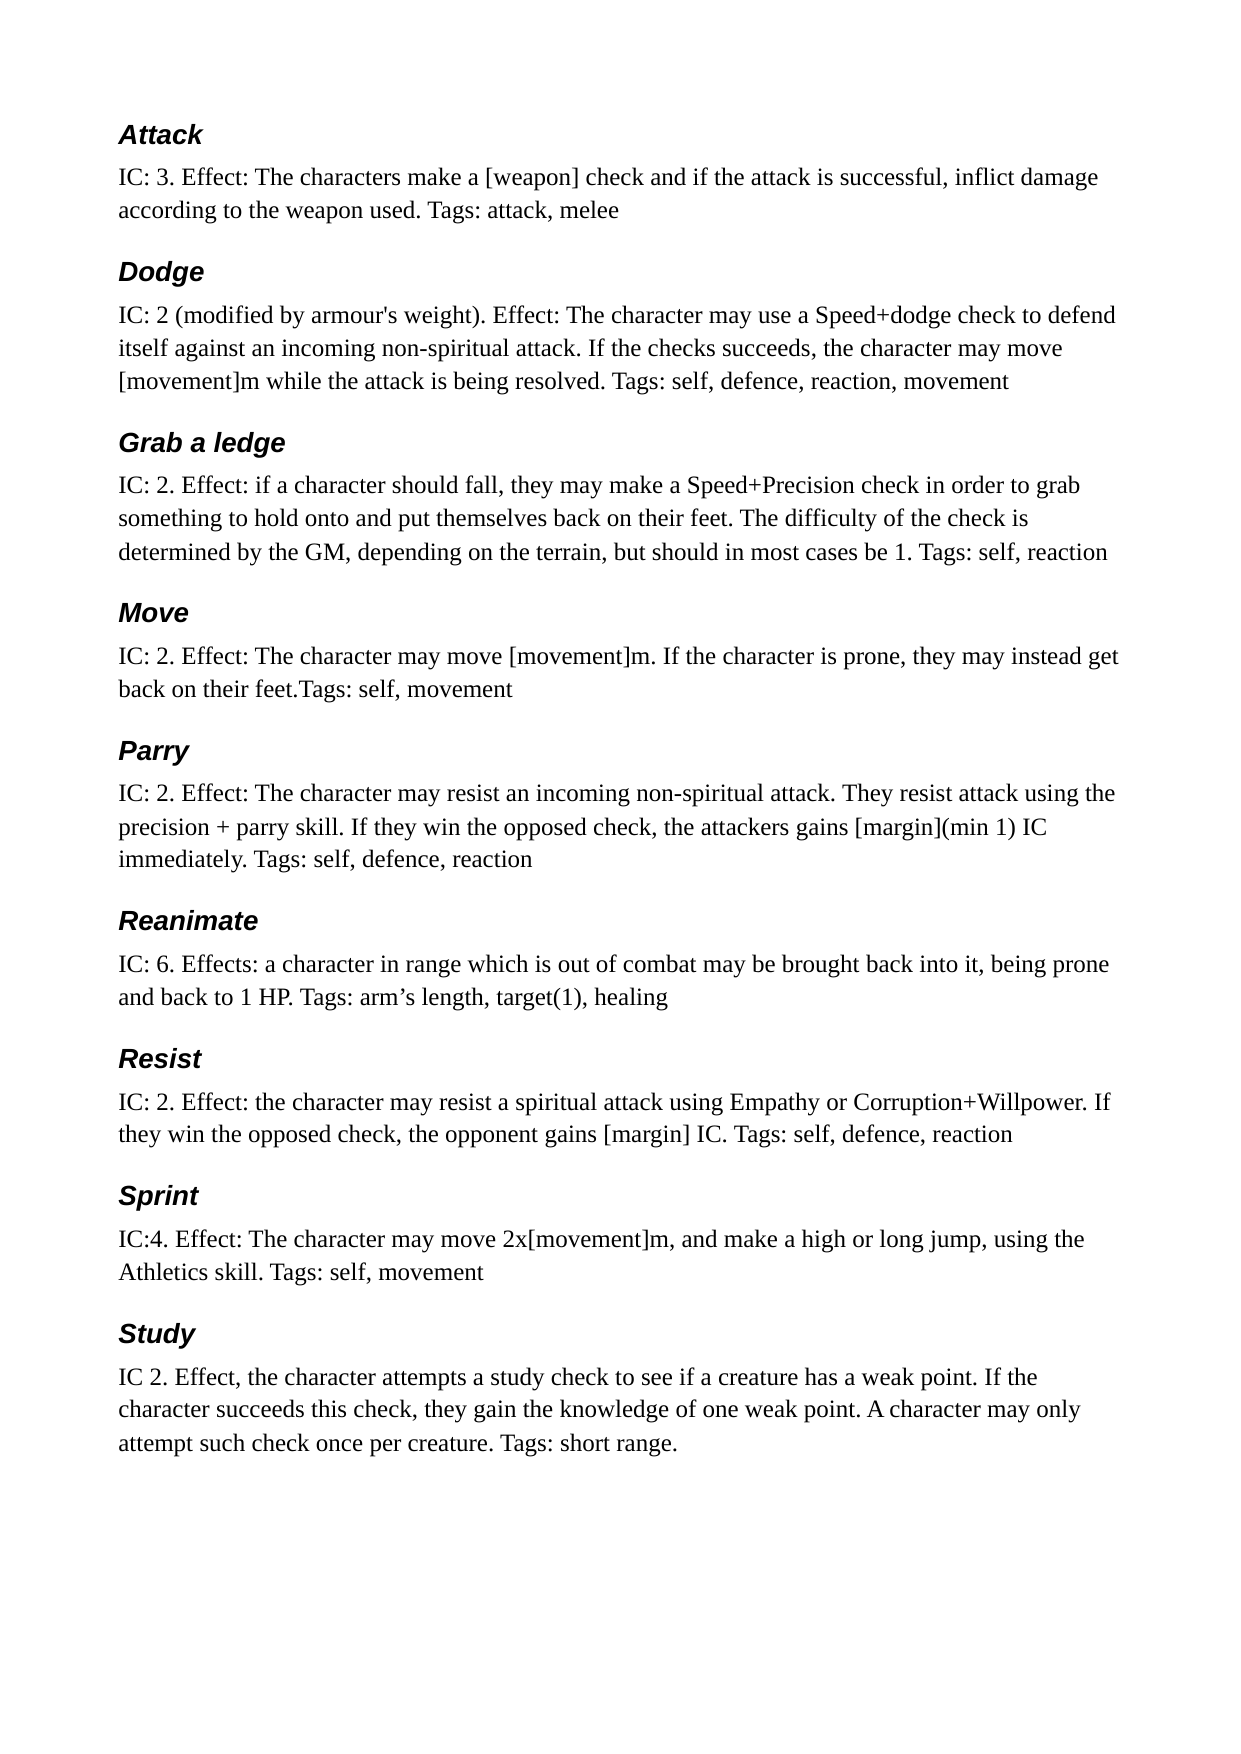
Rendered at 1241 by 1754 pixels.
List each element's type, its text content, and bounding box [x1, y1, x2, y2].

text IC: 3. Effect: The characters make a [weapon] check and if the attack is successful, inflict damage according to the weapon used. Tags: attack, melee [118, 162, 1122, 224]
subtitle Sprint [118, 1180, 1122, 1212]
subtitle Resist [118, 1042, 1122, 1074]
subtitle Study [118, 1317, 1122, 1349]
text IC: 2. Effect: The character may resist an incoming non-spiritual attack. They resist attack using the precision + parry skill. If they win the opposed check, the attackers gains [margin](min 1) IC immediately. Tags: self, defence, reaction [118, 778, 1122, 873]
subtitle Attack [118, 118, 1122, 150]
text IC 2. Effect, the character attempts a study check to see if a creature has a weak point. If the character succeeds this check, they gain the knowledge of one weak point. A character may only attempt such check once per creature. Tags: short range. [118, 1362, 1122, 1456]
text IC: 6. Effects: a character in range which is out of combat may be brought back into it, being prone and back to 1 HP. Tags: arm’s length, target(1), healing [118, 949, 1122, 1011]
text IC: 2. Effect: if a character should fall, they may make a Speed+Precision check in order to grab something to hold onto and put themselves back on their feet. The difficulty of the check is determined by the GM, depending on the terrain, but should in most cases be 1. Tags: self, reaction [118, 471, 1122, 565]
subtitle Reanimate [118, 905, 1122, 937]
subtitle Grab a ledge [118, 426, 1122, 458]
text IC:4. Effect: The character may move 2x[movement]m, and make a high or long jump, using the Athletics skill. Tags: self, movement [118, 1224, 1122, 1286]
subtitle Move [118, 597, 1122, 628]
text IC: 2. Effect: The character may move [movement]m. If the character is prone, they may instead get back on their feet.Tags: self, movement [118, 641, 1122, 703]
subtitle Parry [118, 734, 1122, 766]
text IC: 2. Effect: the character may resist a spiritual attack using Empathy or Corruption+Willpower. If they win the opposed check, the opponent gains [margin] IC. Tags: self, defence, reaction [118, 1087, 1122, 1148]
subtitle Dodge [118, 256, 1122, 287]
text IC: 2 (modified by armour's weight). Effect: The character may use a Speed+dodge check to defend itself against an incoming non-spiritual attack. If the checks succeeds, the character may move [movement]m while the attack is being resolved. Tags: self, defence, reaction, movement [118, 300, 1122, 395]
